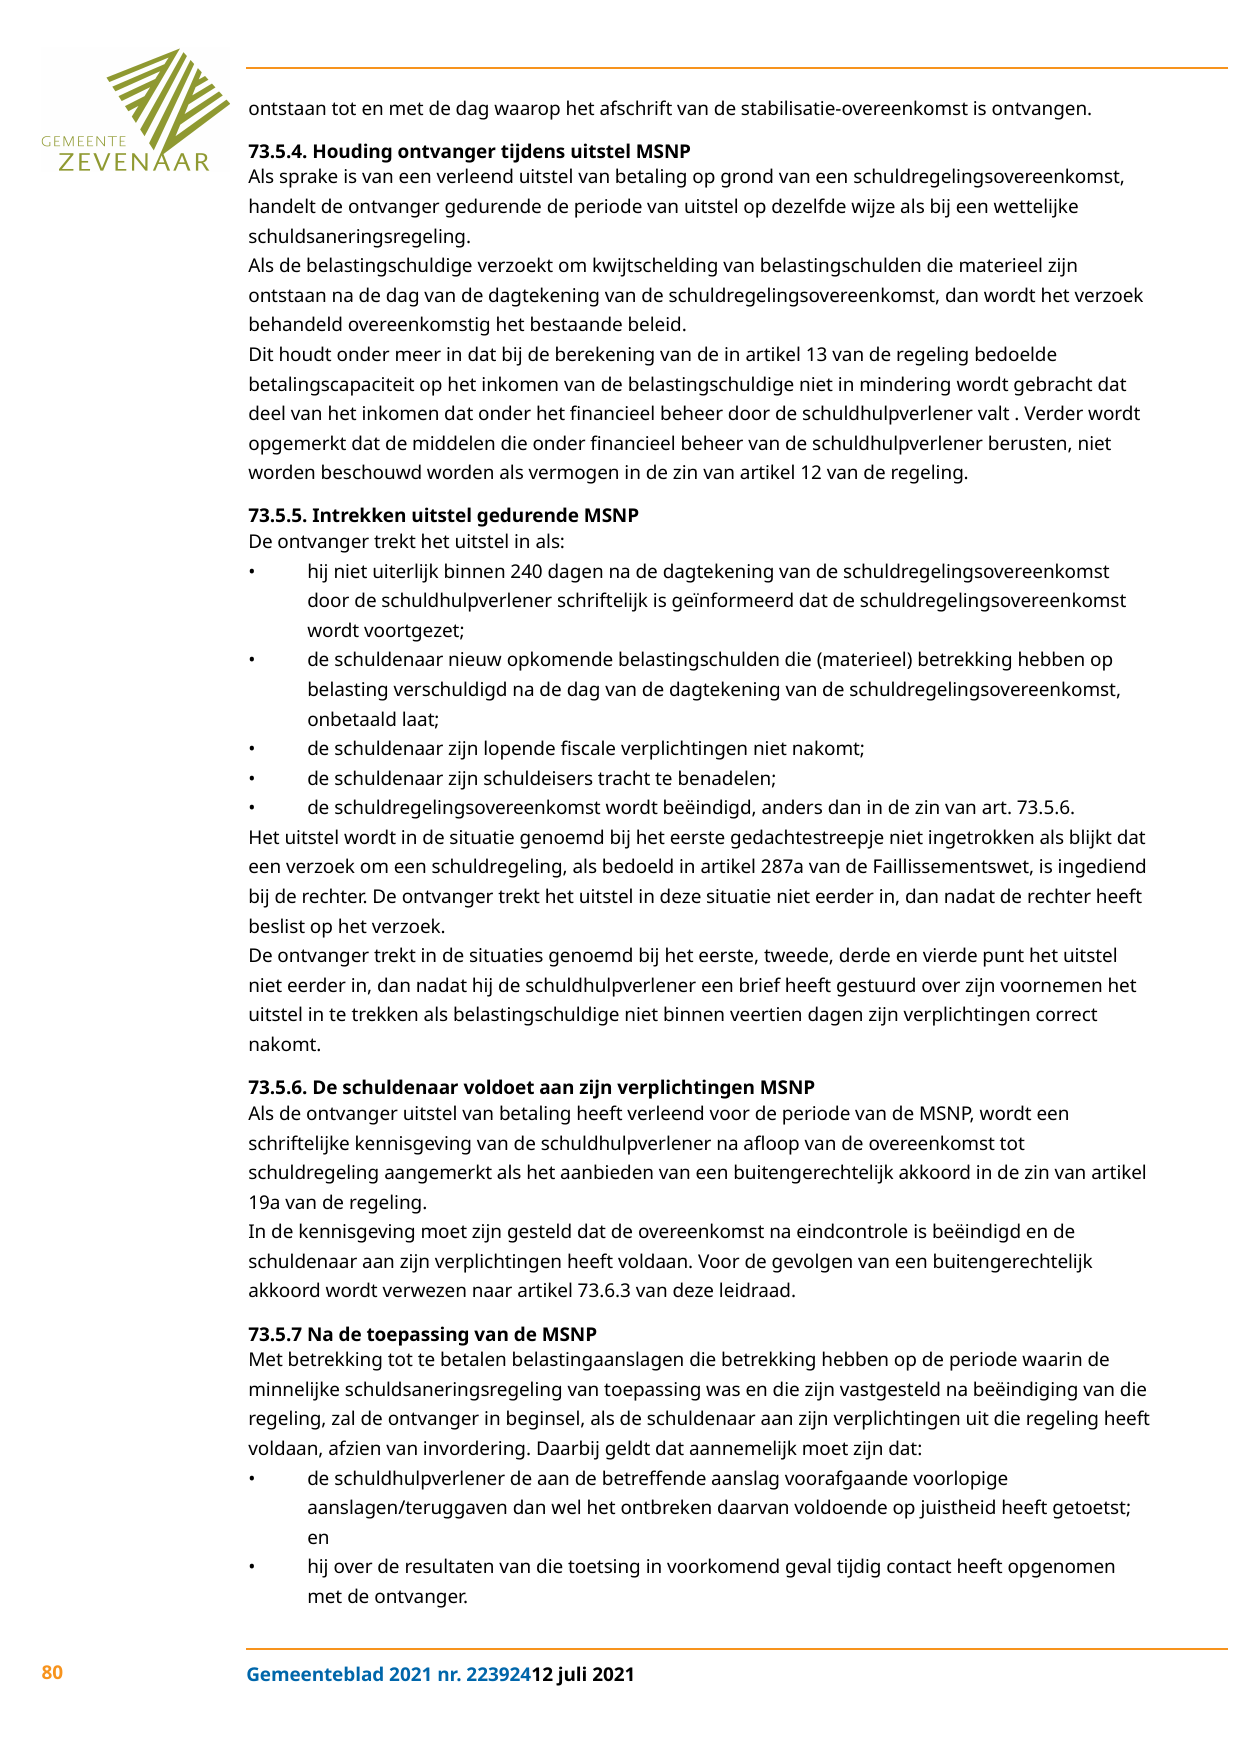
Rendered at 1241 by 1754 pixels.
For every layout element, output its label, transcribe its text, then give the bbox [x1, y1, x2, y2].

text 73.5.5. Intrekken uitstel gedurende MSNP [248, 503, 1152, 528]
list hij niet uiterlijk binnen 240 dagen na de dagtekening van de schuldregelingsovereenkomst door de schuldhulpverlener schriftelijk is geïnformeerd dat de schuldregelingsovereenkomst wordt voortgezet; [248, 558, 1152, 643]
text Het uitstel wordt in de situatie genoemd bij het eerste gedachtestreepje niet ingetrokken als blijkt dat een verzoek om een schuldregeling, als bedoeld in artikel 287a van de Faillissementswet, is ingediend bij de rechter. De ontvanger trekt het uitstel in deze situatie niet eerder in, dan nadat de rechter heeft beslist op het verzoek. [248, 824, 1152, 939]
list de schuldenaar nieuw opkomende belastingschulden die (materieel) betrekking hebben op belasting verschuldigd na de dag van de dagtekening van de schuldregelingsovereenkomst, onbetaald laat; [248, 647, 1152, 732]
text Dit houdt onder meer in dat bij de berekening van de in artikel 13 van de regeling bedoelde betalingscapaciteit op het inkomen van de belastingschuldige niet in mindering wordt gebracht dat deel van het inkomen dat onder het financieel beheer door de schuldhulpverlener valt . Verder wordt opgemerkt dat de middelen die onder financieel beheer van de schuldhulpverlener berusten, niet worden beschouwd worden als vermogen in de zin van artikel 12 van de regeling. [248, 341, 1152, 485]
list de schuldenaar zijn schuldeisers tracht te benadelen; [248, 765, 1152, 791]
text 73.5.6. De schuldenaar voldoet aan zijn verplichtingen MSNP [248, 1074, 1152, 1100]
text Als sprake is van een verleend uitstel van betaling op grond van een schuldregelingsovereenkomst, handelt de ontvanger gedurende de periode van uitstel op dezelfde wijze als bij een wettelijke schuldsaneringsregeling. [248, 164, 1152, 248]
text 73.5.7 Na de toepassing van de MSNP [248, 1321, 1152, 1346]
text Als de belastingschuldige verzoekt om kwijtschelding van belastingschulden die materieel zijn ontstaan na de dag van de dagtekening van de schuldregelingsovereenkomst, dan wordt het verzoek behandeld overeenkomstig het bestaande beleid. [248, 252, 1152, 337]
text De ontvanger trekt in de situaties genoemd bij het eerste, tweede, derde en vierde punt het uitstel niet eerder in, dan nadat hij de schuldhulpverlener een brief heeft gestuurd over zijn voornemen het uitstel in te trekken als belastingschuldige niet binnen veertien dagen zijn verplichtingen correct nakomt. [248, 942, 1152, 1057]
list de schuldenaar zijn lopende fiscale verplichtingen niet nakomt; [248, 735, 1152, 761]
list de schuldhulpverlener de aan de betreffende aanslag voorafgaande voorlopige aanslagen/teruggaven dan wel het ontbreken daarvan voldoende op juistheid heeft getoetst; en [248, 1465, 1152, 1550]
text Met betrekking tot te betalen belastingaanslagen die betrekking hebben op de periode waarin de minnelijke schuldsaneringsregeling van toepassing was en die zijn vastgesteld na beëindiging van die regeling, zal de ontvanger in beginsel, als de schuldenaar aan zijn verplichtingen uit die regeling heeft voldaan, afzien van invordering. Daarbij geldt dat aannemelijk moet zijn dat: [248, 1346, 1152, 1461]
text In de kennisgeving moet zijn gesteld dat de overeenkomst na eindcontrole is beëindigd en de schuldenaar aan zijn verplichtingen heeft voldaan. Voor de gevolgen van een buitengerechtelijk akkoord wordt verwezen naar artikel 73.6.3 van deze leidraad. [248, 1218, 1152, 1303]
text ontstaan tot en met de dag waarop het afschrift van de stabilisatie-overeenkomst is ontvangen. [248, 95, 1152, 121]
text Als de ontvanger uitstel van betaling heeft verleend voor de periode van de MSNP, wordt een schriftelijke kennisgeving van de schuldhulpverlener na afloop van de overeenkomst tot schuldregeling aangemerkt als het aanbieden van een buitengerechtelijk akkoord in de zin van artikel 19a van de regeling. [248, 1100, 1152, 1214]
picture [41, 47, 231, 172]
text De ontvanger trekt het uitstel in als: [248, 528, 1152, 554]
text 73.5.4. Houding ontvanger tijdens uitstel MSNP [248, 138, 1152, 164]
list de schuldregelingsovereenkomst wordt beëindigd, anders dan in de zin van art. 73.5.6. [248, 794, 1152, 820]
list hij over de resultaten van die toetsing in voorkomend geval tijdig contact heeft opgenomen met de ontvanger. [248, 1553, 1152, 1609]
